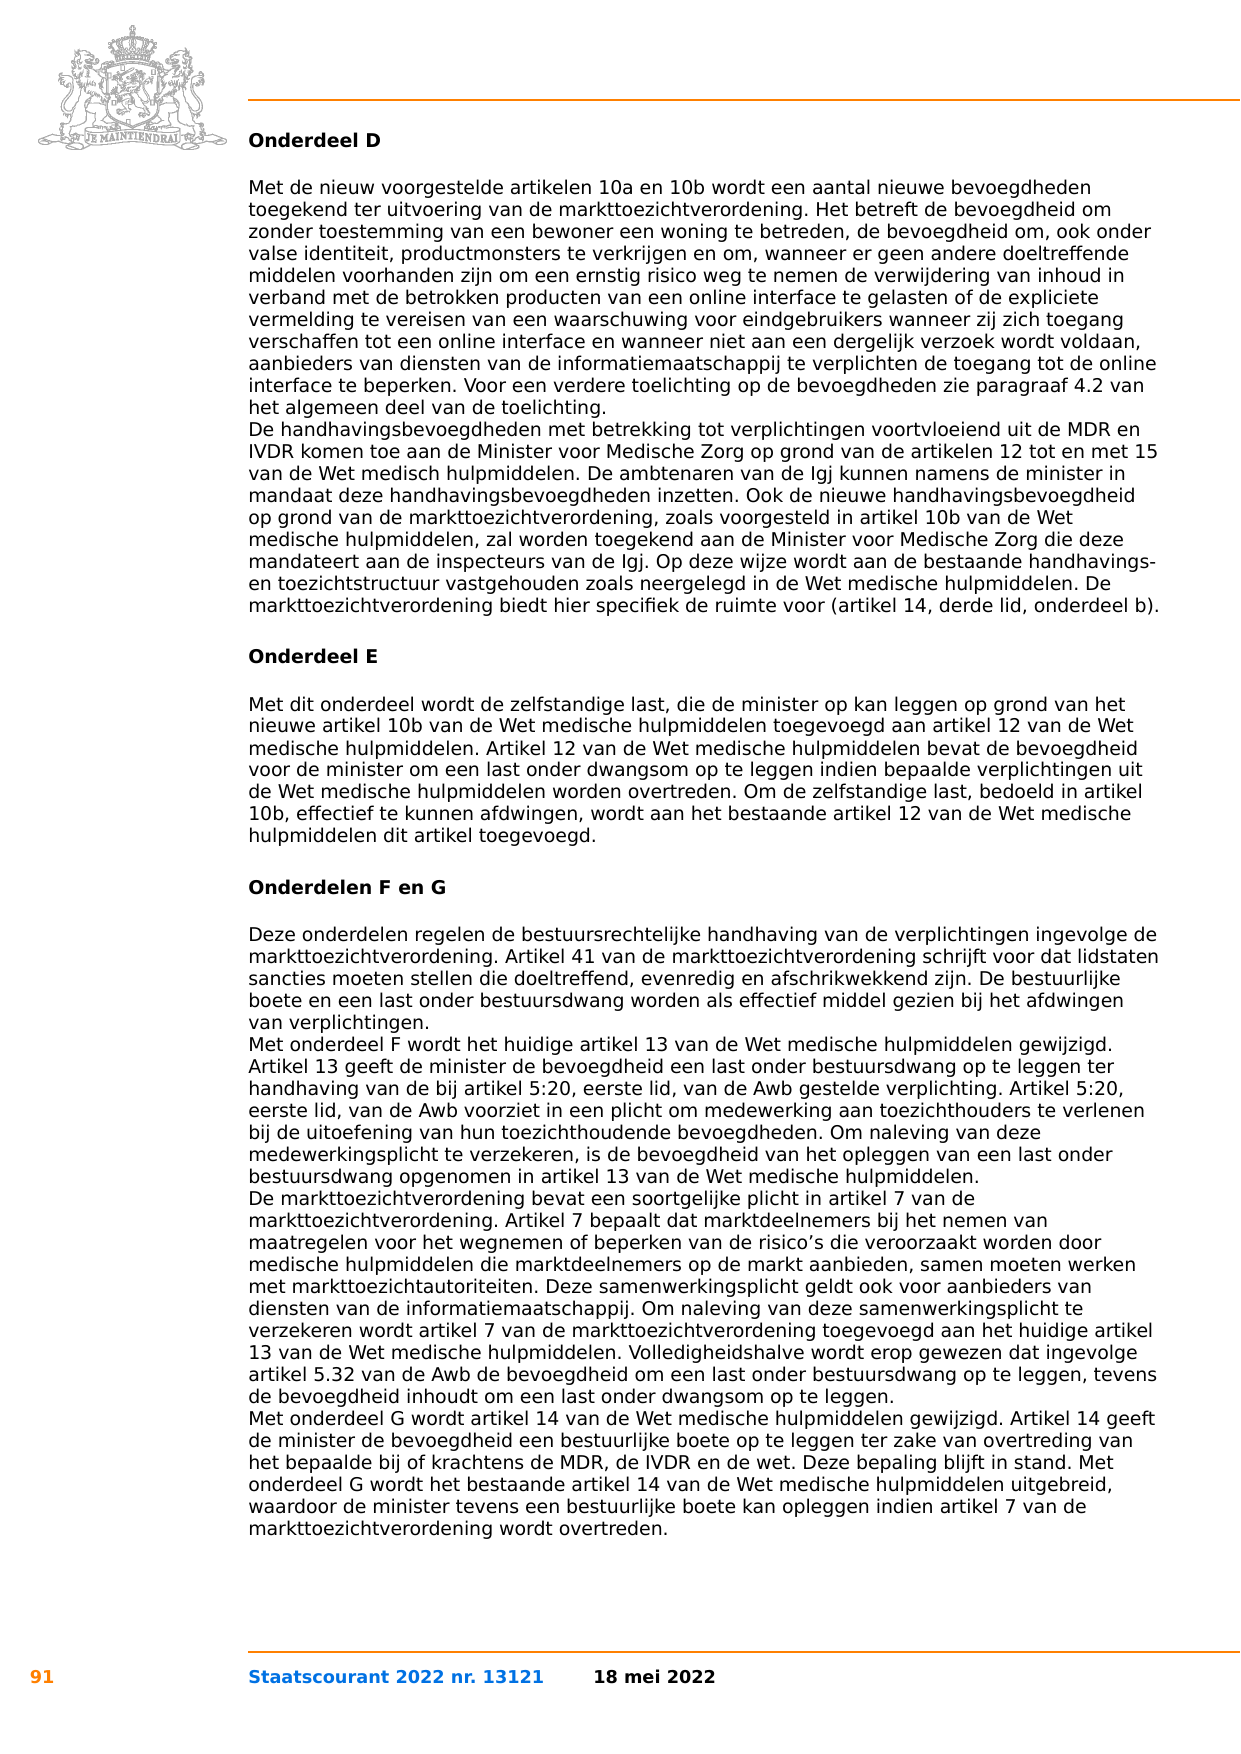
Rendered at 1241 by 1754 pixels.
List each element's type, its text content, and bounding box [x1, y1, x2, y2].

text Met onderdeel G wordt artikel 14 van de Wet medische hulpmiddelen gewijzigd. Artikel 14 geeft de minister de bevoegdheid een bestuurlijke boete op te leggen ter zake van overtreding van het bepaalde bij of krachtens de MDR, de IVDR en de wet. Deze bepaling blijft in stand. Met onderdeel G wordt het bestaande artikel 14 van de Wet medische hulpmiddelen uitgebreid, waardoor de minister tevens een bestuurlijke boete kan opleggen indien artikel 7 van de markttoezichtverordening wordt overtreden. [248, 1408, 1163, 1540]
picture [38, 25, 227, 150]
text De handhavingsbevoegdheden met betrekking tot verplichtingen voortvloeiend uit de MDR en IVDR komen toe aan de Minister voor Medische Zorg op grond van de artikelen 12 tot en met 15 van de Wet medisch hulpmiddelen. De ambtenaren van de Igj kunnen namens de minister in mandaat deze handhavingsbevoegdheden inzetten. Ook de nieuwe handhavingsbevoegdheid op grond van de markttoezichtverordening, zoals voorgesteld in artikel 10b van de Wet medische hulpmiddelen, zal worden toegekend aan de Minister voor Medische Zorg die deze mandateert aan de inspecteurs van de Igj. Op deze wijze wordt aan de bestaande handhavings- en toezichtstructuur vastgehouden zoals neergelegd in de Wet medische hulpmiddelen. De markttoezichtverordening biedt hier specifiek de ruimte voor (artikel 14, derde lid, onderdeel b). [248, 419, 1163, 616]
text De markttoezichtverordening bevat een soortgelijke plicht in artikel 7 van de markttoezichtverordening. Artikel 7 bepaalt dat marktdeelnemers bij het nemen van maatregelen voor het wegnemen of beperken van de risico’s die veroorzaakt worden door medische hulpmiddelen die marktdeelnemers op de markt aanbieden, samen moeten werken met markttoezichtautoriteiten. Deze samenwerkingsplicht geldt ook voor aanbieders van diensten van de informatiemaatschappij. Om naleving van deze samenwerkingsplicht te verzekeren wordt artikel 7 van de markttoezichtverordening toegevoegd aan het huidige artikel 13 van de Wet medische hulpmiddelen. Volledigheidshalve wordt erop gewezen dat ingevolge artikel 5.32 van de Awb de bevoegdheid om een last onder bestuursdwang op te leggen, tevens de bevoegdheid inhoudt om een last onder dwangsom op te leggen. [248, 1188, 1163, 1408]
text Met dit onderdeel wordt de zelfstandige last, die de minister op kan leggen op grond van het nieuwe artikel 10b van de Wet medische hulpmiddelen toegevoegd aan artikel 12 van de Wet medische hulpmiddelen. Artikel 12 van de Wet medische hulpmiddelen bevat de bevoegdheid voor de minister om een last onder dwangsom op te leggen indien bepaalde verplichtingen uit de Wet medische hulpmiddelen worden overtreden. Om de zelfstandige last, bedoeld in artikel 10b, effectief te kunnen afdwingen, wordt aan het bestaande artikel 12 van de Wet medische hulpmiddelen dit artikel toegevoegd. [248, 693, 1163, 847]
subtitle Onderdeel E [248, 646, 1163, 668]
subtitle Onderdelen F en G [248, 877, 1163, 899]
subtitle Onderdeel D [248, 130, 1163, 152]
text Met de nieuw voorgestelde artikelen 10a en 10b wordt een aantal nieuwe bevoegdheden toegekend ter uitvoering van de markttoezichtverordening. Het betreft de bevoegdheid om zonder toestemming van een bewoner een woning te betreden, de bevoegdheid om, ook onder valse identiteit, productmonsters te verkrijgen en om, wanneer er geen andere doeltreffende middelen voorhanden zijn om een ernstig risico weg te nemen de verwijdering van inhoud in verband met de betrokken producten van een online interface te gelasten of de expliciete vermelding te vereisen van een waarschuwing voor eindgebruikers wanneer zij zich toegang verschaffen tot een online interface en wanneer niet aan een dergelijk verzoek wordt voldaan, aanbieders van diensten van de informatiemaatschappij te verplichten de toegang tot de online interface te beperken. Voor een verdere toelichting op de bevoegdheden zie paragraaf 4.2 van het algemeen deel van de toelichting. [248, 177, 1163, 419]
text Met onderdeel F wordt het huidige artikel 13 van de Wet medische hulpmiddelen gewijzigd. Artikel 13 geeft de minister de bevoegdheid een last onder bestuursdwang op te leggen ter handhaving van de bij artikel 5:20, eerste lid, van de Awb gestelde verplichting. Artikel 5:20, eerste lid, van de Awb voorziet in een plicht om medewerking aan toezichthouders te verlenen bij de uitoefening van hun toezichthoudende bevoegdheden. Om naleving van deze medewerkingsplicht te verzekeren, is de bevoegdheid van het opleggen van een last onder bestuursdwang opgenomen in artikel 13 van de Wet medische hulpmiddelen. [248, 1034, 1163, 1188]
text Deze onderdelen regelen de bestuursrechtelijke handhaving van de verplichtingen ingevolge de markttoezichtverordening. Artikel 41 van de markttoezichtverordening schrijft voor dat lidstaten sancties moeten stellen die doeltreffend, evenredig en afschrikwekkend zijn. De bestuurlijke boete en een last onder bestuursdwang worden als effectief middel gezien bij het afdwingen van verplichtingen. [248, 924, 1163, 1034]
